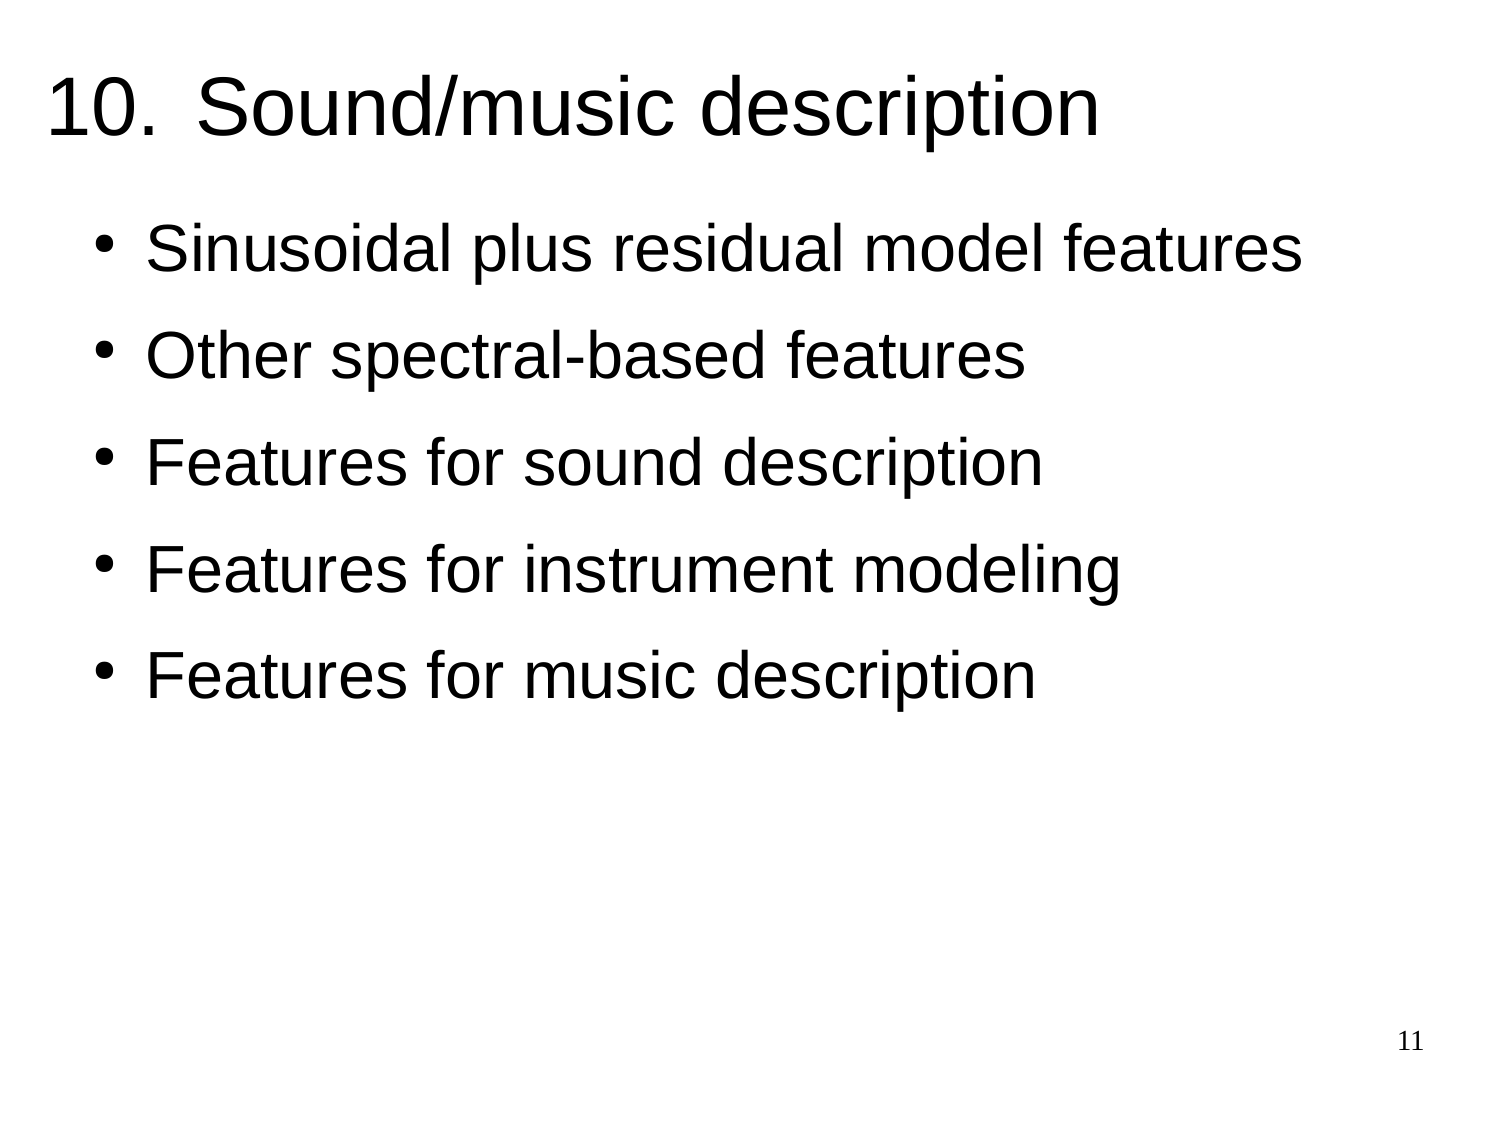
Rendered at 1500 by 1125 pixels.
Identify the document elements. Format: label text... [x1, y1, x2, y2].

title 10. Sound/music description [45, 13, 1396, 201]
list Sinusoidal plus residual model features Other spectral-based features Features for sound description Features for instrument modeling Features for music description [75, 200, 1456, 1111]
